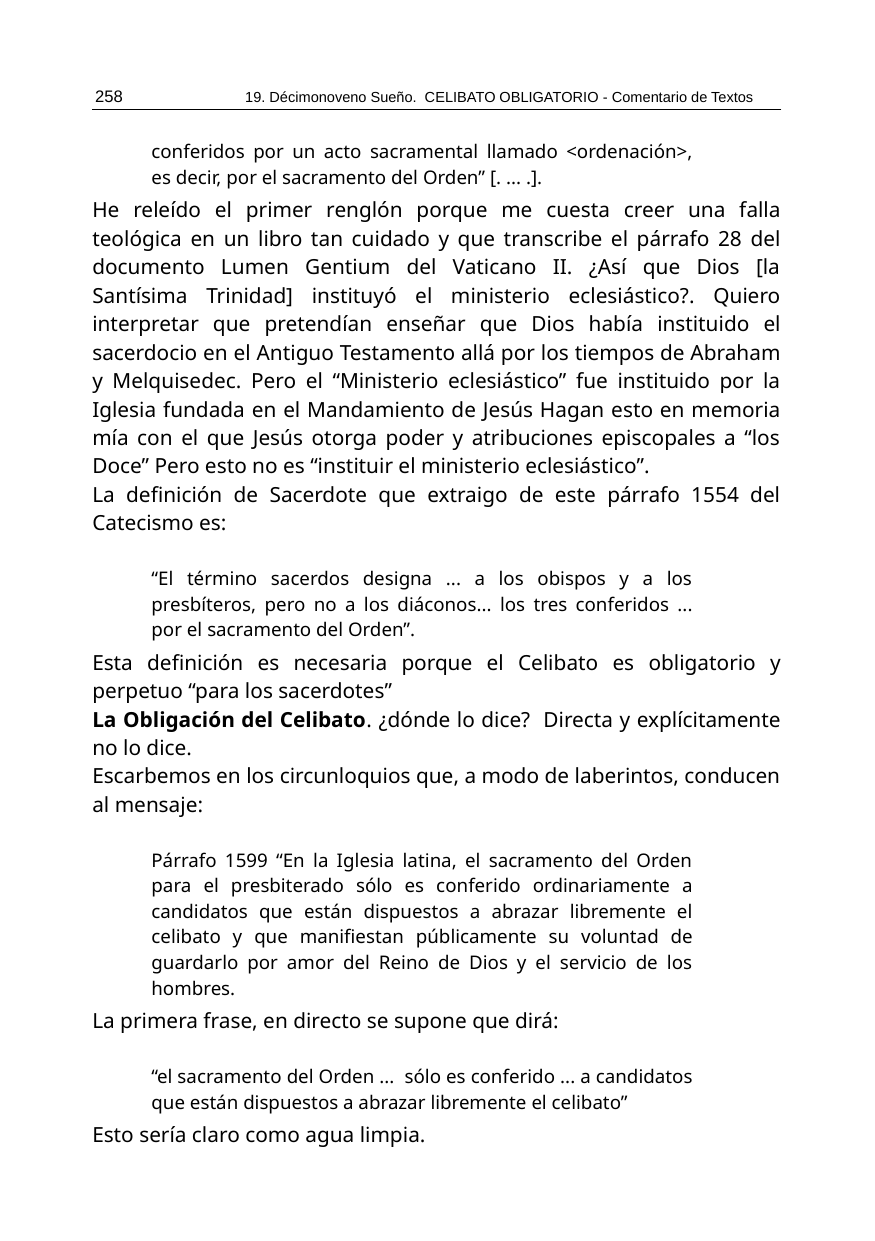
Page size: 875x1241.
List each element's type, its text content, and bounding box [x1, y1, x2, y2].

text “el sacramento del Orden ... sólo es conferido ... a candidatos que están dispuestos a abrazar libremente el celibato” [151, 1063, 693, 1114]
text conferidos por un acto sacramental llamado <ordenación>, es decir, por el sacramento del Orden” [. ... .]. [151, 139, 693, 190]
text Esto sería claro como agua limpia. [92, 1120, 781, 1149]
text He releído el primer renglón porque me cuesta creer una falla teológica en un libro tan cuidado y que transcribe el párrafo 28 del documento Lumen Gentium del Vaticano II. ¿Así que Dios [la Santísima Trinidad] instituyó el ministerio eclesiástico?. Quiero interpretar que pretendían enseñar que Dios había instituido el sacerdocio en el Antiguo Testamento allá por los tiempos de Abraham y Melquisedec. Pero el “Ministerio eclesiástico” fue instituido por la Iglesia fundada en el Mandamiento de Jesús Hagan esto en memoria mía con el que Jesús otorga poder y atribuciones episcopales a “los Doce” Pero esto no es “instituir el ministerio eclesiástico”. [92, 196, 781, 480]
text Escarbemos en los circunloquios que, a modo de laberintos, conducen al mensaje: [92, 762, 781, 818]
text “El término sacerdos designa ... a los obispos y a los presbíteros, pero no a los diáconos... los tres conferidos ... por el sacramento del Orden”. [151, 565, 693, 642]
text La definición de Sacerdote que extraigo de este párrafo 1554 del Catecismo es: [92, 480, 781, 537]
text La Obligación del Celibato. ¿dónde lo dice? Directa y explícitamente no lo dice. [92, 705, 781, 762]
text La primera frase, en directo se supone que dirá: [92, 1006, 781, 1035]
text Párrafo 1599 “En la Iglesia latina, el sacramento del Orden para el presbiterado sólo es conferido ordinariamente a candidatos que están dispuestos a abrazar libremente el celibato y que manifiestan públicamente su voluntad de guardarlo por amor del Reino de Dios y el servicio de los hombres. [151, 847, 693, 1000]
text Esta definición es necesaria porque el Celibato es obligatorio y perpetuo “para los sacerdotes” [92, 648, 781, 705]
